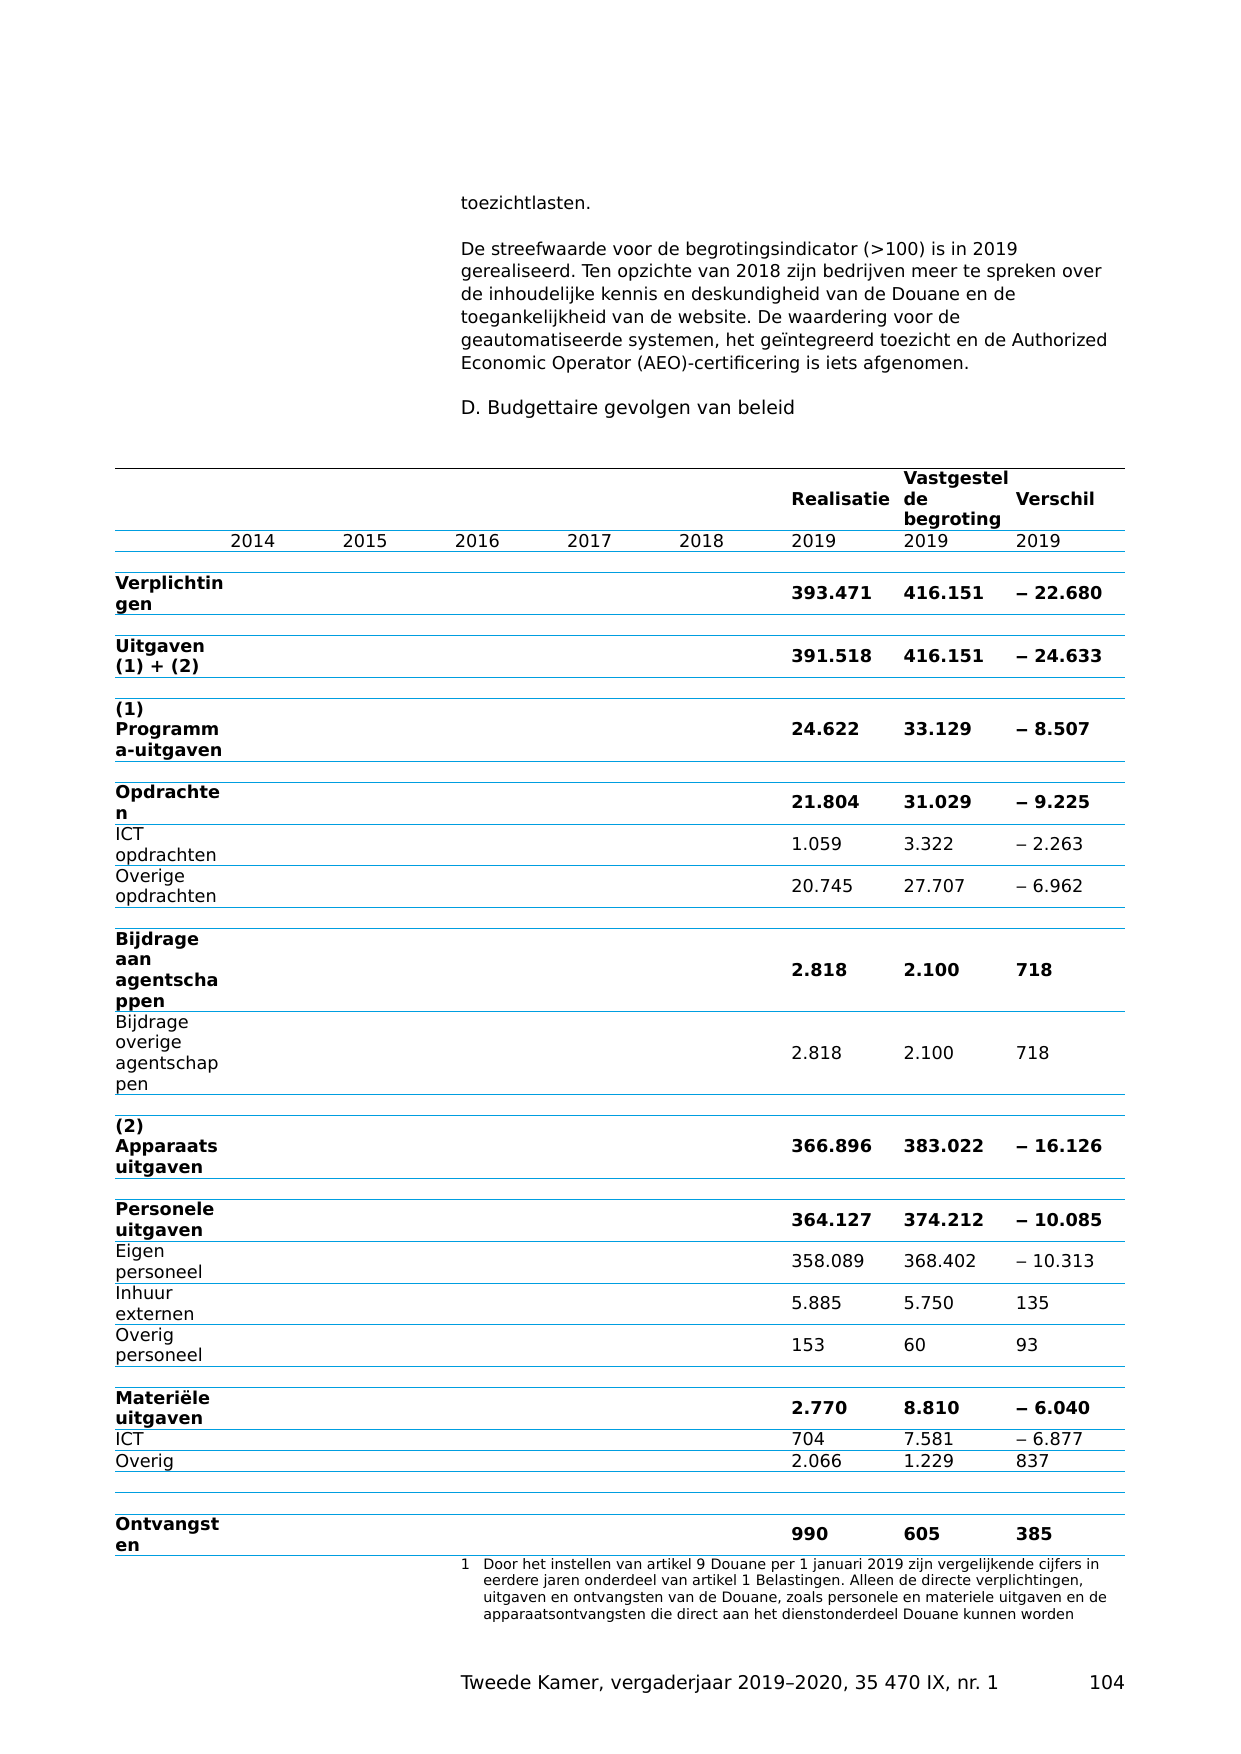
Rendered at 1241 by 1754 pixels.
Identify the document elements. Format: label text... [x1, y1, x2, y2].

table_cell [115, 762, 227, 782]
table_cell [452, 678, 564, 698]
table_cell [564, 1493, 676, 1513]
table_cell [227, 908, 339, 928]
table_cell 2.818 [788, 929, 900, 1011]
table_cell [452, 1451, 564, 1471]
table_cell [564, 699, 676, 761]
table_cell [227, 678, 339, 698]
table_cell ‒ 8.507 [1013, 699, 1125, 761]
table_cell [900, 678, 1013, 698]
table_cell [340, 573, 452, 614]
table_cell 8.810 [900, 1388, 1013, 1429]
table_cell [452, 825, 564, 865]
table_cell [227, 1116, 339, 1178]
table_cell [340, 1116, 452, 1178]
table_cell 416.151 [900, 573, 1013, 614]
table_cell 990 [788, 1515, 900, 1555]
table_cell [676, 1284, 788, 1324]
table_cell 393.471 [788, 573, 900, 614]
table_cell [900, 615, 1013, 635]
table_cell [340, 1388, 452, 1429]
table_cell 2019 [1013, 531, 1125, 551]
table_cell [452, 1367, 564, 1387]
table_cell ‒ 9.225 [1013, 783, 1125, 823]
table_cell [452, 615, 564, 635]
table_cell 385 [1013, 1515, 1125, 1555]
text toezichtlasten. [461, 191, 1125, 214]
table_cell [900, 1179, 1013, 1199]
table_cell [788, 552, 900, 572]
table_cell [340, 866, 452, 907]
table_cell 5.885 [788, 1284, 900, 1324]
table_cell ‒ 6.877 [1013, 1430, 1125, 1450]
table_cell [452, 762, 564, 782]
table_cell 718 [1013, 929, 1125, 1011]
table_cell [564, 573, 676, 614]
table_cell [1013, 1095, 1125, 1115]
table_cell [788, 1179, 900, 1199]
table_cell 7.581 [900, 1430, 1013, 1450]
table_cell 837 [1013, 1451, 1125, 1471]
table_cell [227, 1012, 339, 1094]
table_cell [227, 699, 339, 761]
table_cell ‒ 10.085 [1013, 1200, 1125, 1241]
table_cell [1013, 1493, 1125, 1513]
table_cell [227, 1430, 339, 1450]
table_cell [900, 1472, 1013, 1492]
table_cell 368.402 [900, 1242, 1013, 1282]
table_cell [340, 1451, 452, 1471]
table_cell [452, 1242, 564, 1282]
table_cell [564, 1284, 676, 1324]
table_cell [340, 615, 452, 635]
table_cell [227, 1367, 339, 1387]
table_cell 2.100 [900, 929, 1013, 1011]
table_cell ‒ 2.263 [1013, 825, 1125, 865]
table_cell [676, 866, 788, 907]
table_cell Opdrachten [115, 783, 227, 823]
table_cell [452, 1430, 564, 1450]
table_cell 27.707 [900, 866, 1013, 907]
table_cell [788, 678, 900, 698]
table_cell [1013, 762, 1125, 782]
table_cell [788, 1367, 900, 1387]
table_cell ‒ 6.040 [1013, 1388, 1125, 1429]
table_cell 21.804 [788, 783, 900, 823]
table_cell [452, 1472, 564, 1492]
table_cell [227, 866, 339, 907]
table_cell ‒ 10.313 [1013, 1242, 1125, 1282]
table_cell [452, 1493, 564, 1513]
table_cell [1013, 1472, 1125, 1492]
table_cell ICT [115, 1430, 227, 1450]
table_cell [340, 1515, 452, 1555]
table_cell Vastgestelde begroting [900, 469, 1013, 530]
table_cell [452, 908, 564, 928]
table_cell [676, 1179, 788, 1199]
table_cell [676, 1515, 788, 1555]
table_cell [340, 1325, 452, 1366]
table_cell [676, 1472, 788, 1492]
table_cell [227, 1451, 339, 1471]
table_cell [676, 573, 788, 614]
table_cell [676, 908, 788, 928]
table_cell [452, 1012, 564, 1094]
table_cell [340, 469, 452, 530]
table_cell [452, 929, 564, 1011]
table_cell 33.129 [900, 699, 1013, 761]
table_cell [340, 552, 452, 572]
table_cell [788, 1095, 900, 1115]
table_cell [564, 1451, 676, 1471]
table_cell [452, 1325, 564, 1366]
table_cell [676, 762, 788, 782]
table_cell [452, 1284, 564, 1324]
table_cell [340, 1095, 452, 1115]
table_cell [115, 678, 227, 698]
table_cell [340, 1367, 452, 1387]
table_cell [564, 1179, 676, 1199]
table_cell [676, 1325, 788, 1366]
table_cell [227, 615, 339, 635]
table_cell [452, 1200, 564, 1241]
table_cell [227, 552, 339, 572]
table_cell 2015 [340, 531, 452, 551]
table_cell [340, 699, 452, 761]
table_cell 60 [900, 1325, 1013, 1366]
table_cell [676, 1095, 788, 1115]
table_cell [676, 1430, 788, 1450]
table_cell [340, 1430, 452, 1450]
table_cell [115, 531, 227, 551]
table_cell [1013, 678, 1125, 698]
table_cell [452, 469, 564, 530]
table_cell 2016 [452, 531, 564, 551]
table_cell [340, 1284, 452, 1324]
table_cell 2.100 [900, 1012, 1013, 1094]
table_cell (2) Apparaatsuitgaven [115, 1116, 227, 1178]
table_cell [1013, 552, 1125, 572]
table_cell [115, 1493, 227, 1513]
table_cell [340, 825, 452, 865]
table_cell [564, 908, 676, 928]
table_cell [340, 1179, 452, 1199]
table_cell Inhuur externen [115, 1284, 227, 1324]
table_cell [788, 1493, 900, 1513]
table_cell [340, 908, 452, 928]
table_cell [1013, 1367, 1125, 1387]
table_cell [564, 783, 676, 823]
table_cell [227, 1493, 339, 1513]
table_cell [340, 929, 452, 1011]
table_cell [227, 1388, 339, 1429]
table_cell 358.089 [788, 1242, 900, 1282]
table_cell ‒ 22.680 [1013, 573, 1125, 614]
table_cell [340, 1472, 452, 1492]
table_cell ICT opdrachten [115, 825, 227, 865]
table_cell [564, 1515, 676, 1555]
table_cell [227, 1179, 339, 1199]
table_cell [1013, 615, 1125, 635]
table_cell [227, 469, 339, 530]
table_cell [115, 908, 227, 928]
table_cell [340, 783, 452, 823]
table_cell 383.022 [900, 1116, 1013, 1178]
title D. Budgettaire gevolgen van beleid [461, 397, 1125, 419]
table_cell [676, 1200, 788, 1241]
table_cell [564, 866, 676, 907]
table_cell [788, 615, 900, 635]
table_cell [676, 1367, 788, 1387]
table_cell [564, 1325, 676, 1366]
table_cell [340, 762, 452, 782]
table_cell [452, 1095, 564, 1115]
table_cell ‒ 6.962 [1013, 866, 1125, 907]
table_cell [900, 1095, 1013, 1115]
table_cell [676, 678, 788, 698]
table_cell Bijdrage overige agentschappen [115, 1012, 227, 1094]
table_cell [227, 573, 339, 614]
table_cell [452, 573, 564, 614]
table_cell [452, 1388, 564, 1429]
table_cell [452, 783, 564, 823]
table_cell [452, 866, 564, 907]
table_cell Realisatie [788, 469, 900, 530]
table_cell [227, 825, 339, 865]
table_cell [227, 636, 339, 677]
table_cell 374.212 [900, 1200, 1013, 1241]
table_cell 704 [788, 1430, 900, 1450]
table_cell Ontvangsten [115, 1515, 227, 1555]
table_cell [564, 552, 676, 572]
table_cell [115, 1179, 227, 1199]
table_cell 135 [1013, 1284, 1125, 1324]
table_cell [564, 1200, 676, 1241]
table_cell Eigen personeel [115, 1242, 227, 1282]
table_cell [564, 825, 676, 865]
table_cell [788, 908, 900, 928]
table_cell Verplichtingen [115, 573, 227, 614]
table_cell 31.029 [900, 783, 1013, 823]
table_cell 391.518 [788, 636, 900, 677]
table_cell [227, 929, 339, 1011]
table_cell 3.322 [900, 825, 1013, 865]
table_cell 24.622 [788, 699, 900, 761]
table_cell 416.151 [900, 636, 1013, 677]
table_cell [227, 1200, 339, 1241]
table_cell 364.127 [788, 1200, 900, 1241]
table_cell [676, 783, 788, 823]
table_cell [676, 1388, 788, 1429]
table_cell [900, 1493, 1013, 1513]
table_cell [788, 1472, 900, 1492]
table_cell [676, 699, 788, 761]
table_cell [452, 1515, 564, 1555]
table_cell [564, 678, 676, 698]
table_cell [227, 1325, 339, 1366]
table_cell Overig personeel [115, 1325, 227, 1366]
table_cell 2019 [788, 531, 900, 551]
table_cell [676, 1242, 788, 1282]
table_cell [115, 615, 227, 635]
table_cell [564, 636, 676, 677]
table_cell [452, 1179, 564, 1199]
table_cell [676, 469, 788, 530]
table_cell [676, 1493, 788, 1513]
table_cell [227, 1284, 339, 1324]
table_cell [900, 1367, 1013, 1387]
table_cell ‒ 16.126 [1013, 1116, 1125, 1178]
table_cell [452, 699, 564, 761]
table_cell Personele uitgaven [115, 1200, 227, 1241]
table_cell Verschil [1013, 469, 1125, 530]
table_cell [340, 1493, 452, 1513]
table_cell 1.059 [788, 825, 900, 865]
table_cell [676, 1451, 788, 1471]
table_cell ‒ 24.633 [1013, 636, 1125, 677]
table_cell [564, 1388, 676, 1429]
list Door het instellen van artikel 9 Douane per 1 januari 2019 zijn vergelijkende cijfers in eerdere jaren onderdeel van artikel 1 Belastingen. Alleen de directe verplichtingen, uitgaven en ontvangsten van de Douane, zoals personele en materiele uitgaven en de apparaatsontvangsten die direct aan het dienstonderdeel Douane kunnen worden [461, 1556, 1125, 1623]
table_cell [227, 1472, 339, 1492]
table_cell Materiële uitgaven [115, 1388, 227, 1429]
table_cell [564, 615, 676, 635]
table_cell (1) Programma-uitgaven [115, 699, 227, 761]
table_cell 2018 [676, 531, 788, 551]
table_cell 718 [1013, 1012, 1125, 1094]
table_cell 20.745 [788, 866, 900, 907]
table_cell [340, 1200, 452, 1241]
table_cell [340, 636, 452, 677]
table_cell 366.896 [788, 1116, 900, 1178]
table_cell 2.770 [788, 1388, 900, 1429]
table_cell Uitgaven (1) + (2) [115, 636, 227, 677]
table_cell [564, 1367, 676, 1387]
table_cell 2014 [227, 531, 339, 551]
table_cell [900, 762, 1013, 782]
table_cell 2.818 [788, 1012, 900, 1094]
table_cell [564, 469, 676, 530]
table_cell [452, 1116, 564, 1178]
table_cell [564, 1012, 676, 1094]
table_cell [900, 908, 1013, 928]
table_cell [227, 1095, 339, 1115]
table_cell [115, 1095, 227, 1115]
table_cell [115, 1367, 227, 1387]
table_cell [676, 1116, 788, 1178]
table_cell Overige opdrachten [115, 866, 227, 907]
table_cell [115, 1472, 227, 1492]
table_cell 2017 [564, 531, 676, 551]
table_cell [227, 783, 339, 823]
table_cell 5.750 [900, 1284, 1013, 1324]
text De streefwaarde voor de begrotingsindicator (>100) is in 2019 gerealiseerd. Ten opzichte van 2018 zijn bedrijven meer te spreken over de inhoudelijke kennis en deskundigheid van de Douane en de toegankelijkheid van de website. De waardering voor de geautomatiseerde systemen, het geïntegreerd toezicht en de Authorized Economic Operator (AEO)-certificering is iets afgenomen. [461, 237, 1125, 374]
table_cell [115, 469, 227, 530]
table_cell [452, 636, 564, 677]
table_cell [900, 552, 1013, 572]
table_cell [340, 1012, 452, 1094]
table_cell [1013, 1179, 1125, 1199]
table_cell [340, 1242, 452, 1282]
table_cell 2019 [900, 531, 1013, 551]
table_cell [227, 1515, 339, 1555]
table_cell 1.229 [900, 1451, 1013, 1471]
table_cell Overig [115, 1451, 227, 1471]
table_cell [1013, 908, 1125, 928]
table_cell 2.066 [788, 1451, 900, 1471]
table_cell [676, 929, 788, 1011]
table_cell 605 [900, 1515, 1013, 1555]
table_cell [227, 1242, 339, 1282]
table_cell [227, 762, 339, 782]
table_cell Bijdrage aan agentschappen [115, 929, 227, 1011]
table_cell [115, 552, 227, 572]
table_cell [564, 1430, 676, 1450]
table_cell [788, 762, 900, 782]
table_cell [676, 615, 788, 635]
table_cell [676, 825, 788, 865]
table_cell [564, 762, 676, 782]
table_cell [564, 1242, 676, 1282]
table_cell [564, 1095, 676, 1115]
table_cell 153 [788, 1325, 900, 1366]
table_cell 93 [1013, 1325, 1125, 1366]
table_cell [676, 1012, 788, 1094]
table_cell [676, 636, 788, 677]
table_cell [340, 678, 452, 698]
table_cell [676, 552, 788, 572]
table_header Tabel 32 Budgettaire gevolgen van beleidsartikel 9 Douane (bedragen x € 1.000)1 [115, 443, 1125, 468]
table_cell [564, 1116, 676, 1178]
table_cell [564, 1472, 676, 1492]
table_cell [452, 552, 564, 572]
table_cell [564, 929, 676, 1011]
